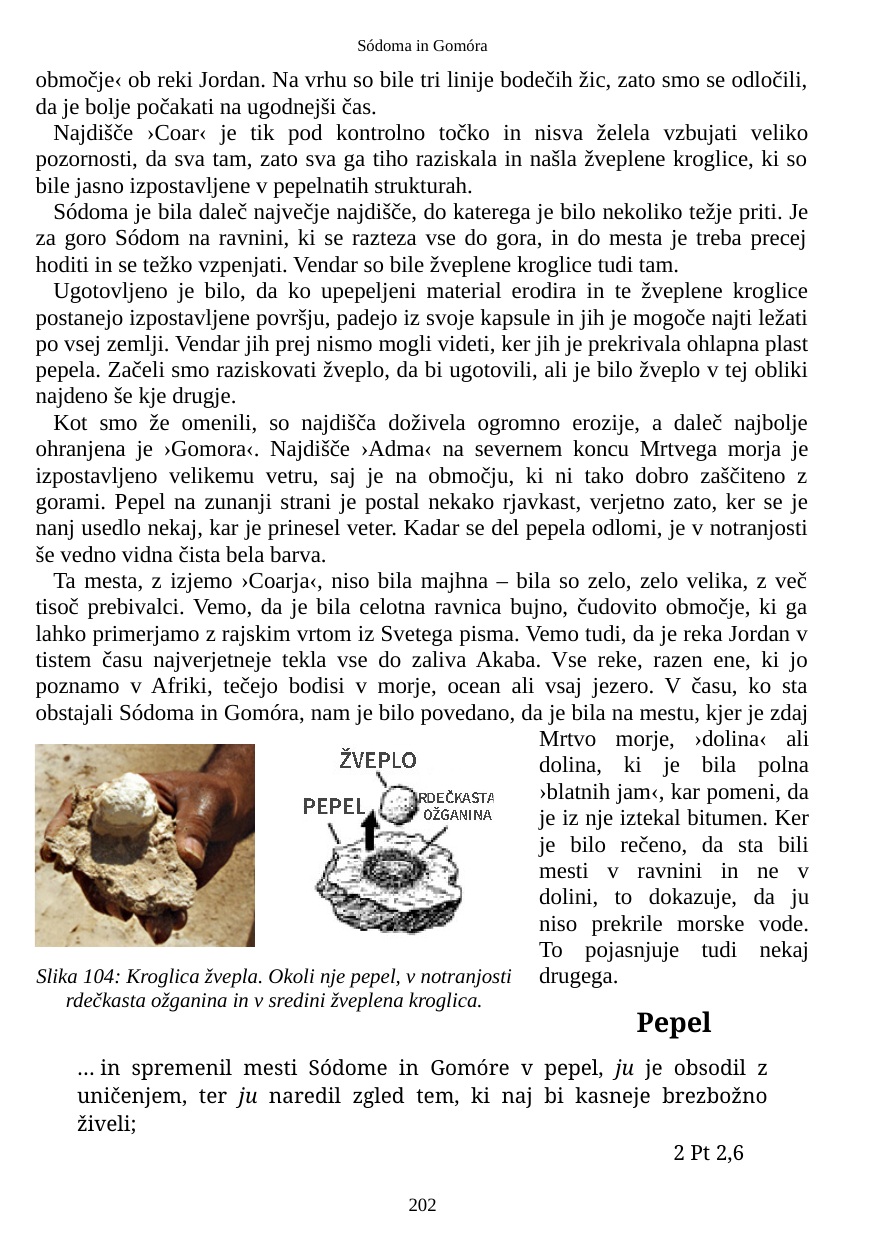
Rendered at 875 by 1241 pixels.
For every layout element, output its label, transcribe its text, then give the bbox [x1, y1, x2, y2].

text … in spremenil mesti Sódome in Gomóre v pepel, ju je obsodil z uničenjem, ter ju naredil zgled tem, ki naj bi kasneje brezbožno živeli; 2 Pt 2,6 [77, 1053, 768, 1166]
text Ta mesta, z izjemo ›Coarja‹, niso bila majhna – bila so zelo, zelo velika, z več tisoč prebivalci. Vemo, da je bila celotna ravnica bujno, čudovito območje, ki ga lahko primerjamo z rajskim vrtom iz Svetega pisma. Vemo tudi, da je reka Jordan v tistem času najverjetneje tekla vse do zaliva Akaba. Vse reke, razen ene, ki jo poznamo v Afriki, tečejo bodisi v morje, ocean ali vsaj jezero. V času, ko sta obstajali Sódoma in Gomóra, nam je bilo povedano, da je bila na mestu, kjer je zdaj Mrtvo morje, ›dolina‹ ali dolina, ki je bila polna ›blatnih jam‹, kar pomeni, da je iz nje iztekal bitumen. Ker je bilo rečeno, da sta bili mesti v ravnini in ne v dolini, to dokazuje, da ju niso prekrile morske vode. To pojasnjuje tudi nekaj drugega. [35, 567, 809, 989]
text območje‹ ob reki Jordan. Na vrhu so bile tri linije bodečih žic, zato smo se odločili, da je bolje počakati na ugodnejši čas. [35, 66, 809, 119]
text Najdišče ›Coar‹ je tik pod kontrolno točko in nisva želela vzbujati veliko pozornosti, da sva tam, zato sva ga tiho raziskala in našla žveplene kroglice, ki so bile jasno izpostavljene v pepelnatih strukturah. [35, 119, 809, 198]
text Kot smo že omenili, so najdišča doživela ogromno erozije, a daleč najbolje ohranjena je ›Gomora‹. Najdišče ›Adma‹ na severnem koncu Mrtvega morja je izpostavljeno velikemu vetru, saj je na območju, ki ni tako dobro zaščiteno z gorami. Pepel na zunanji strani je postal nekako rjavkast, verjetno zato, ker se je nanj usedlo nekaj, kar je prinesel veter. Kadar se del pepela odlomi, je v notranjosti še vedno vidna čista bela barva. [35, 409, 809, 567]
subtitle Pepel [35, 1003, 809, 1040]
text Ugotovljeno je bilo, da ko upepeljeni material erodira in te žveplene kroglice postanejo izpostavljene površju, padejo iz svoje kapsule in jih je mogoče najti ležati po vsej zemlji. Vendar jih prej nismo mogli videti, ker jih je prekrivala ohlapna plast pepela. Začeli smo raziskovati žveplo, da bi ugotovili, ali je bilo žveplo v tej obliki najdeno še kje drugje. [35, 277, 809, 409]
text Slika 104: Kroglica žvepla. Okoli nje pepel, v notranjosti rdečkasta ožganina in v sredini žveplena kroglica. [35, 744, 515, 1012]
picture [34, 744, 255, 947]
text Sódoma je bila daleč največje najdišče, do katerega je bilo nekoliko težje priti. Je za goro Sódom na ravnini, ki se razteza vse do gora, in do mesta je treba precej hoditi in se težko vzpenjati. Vendar so bile žveplene kroglice tudi tam. [35, 198, 809, 277]
picture [294, 744, 494, 941]
